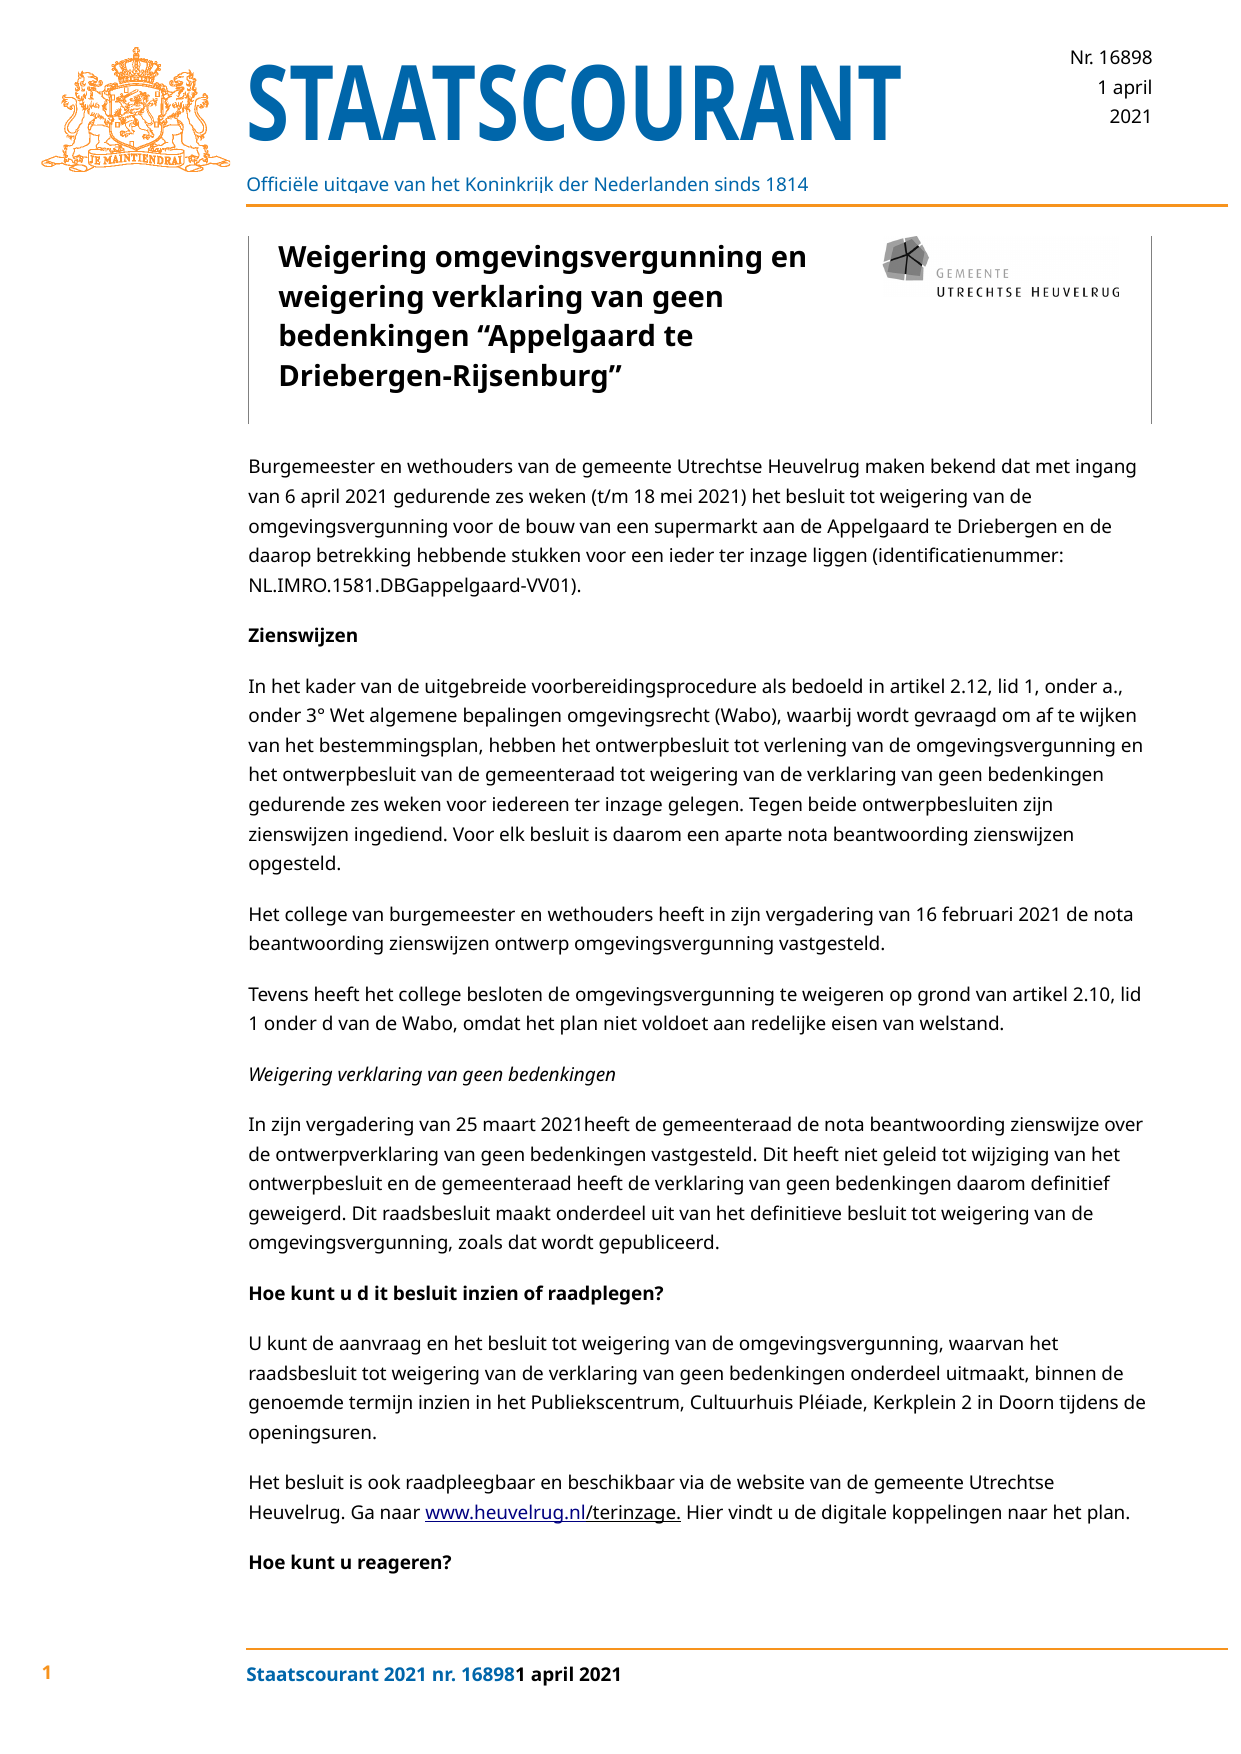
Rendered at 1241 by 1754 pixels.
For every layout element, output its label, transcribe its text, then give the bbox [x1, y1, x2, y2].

text Tevens heeft het college besloten de omgevingsvergunning te weigeren op grond van artikel 2.10, lid 1 onder d van de Wabo, omdat het plan niet voldoet aan redelijke eisen van welstand. [248, 981, 1152, 1036]
text In zijn vergadering van 25 maart 2021heeft de gemeenteraad de nota beantwoording zienswijze over de ontwerpverklaring van geen bedenkingen vastgesteld. Dit heeft niet geleid tot wijziging van het ontwerpbesluit en de gemeenteraad heeft de verklaring van geen bedenkingen daarom definitief geweigerd. Dit raadsbesluit maakt onderdeel uit van het definitieve besluit tot weigering van de omgevingsvergunning, zoals dat wordt gepubliceerd. [248, 1111, 1152, 1255]
table_header Weigering omgevingsvergunning en weigering verklaring van geen bedenkingen “Appelgaard te Driebergen-Rijsenburg” [249, 236, 850, 424]
text In het kader van de uitgebreide voorbereidingsprocedure als bedoeld in artikel 2.12, lid 1, onder a., onder 3° Wet algemene bepalingen omgevingsrecht (Wabo), waarbij wordt gevraagd om af te wijken van het bestemmingsplan, hebben het ontwerpbesluit tot verlening van de omgevingsvergunning en het ontwerpbesluit van de gemeenteraad tot weigering van de verklaring van geen bedenkingen gedurende zes weken voor iedereen ter inzage gelegen. Tegen beide ontwerpbesluiten zijn zienswijzen ingediend. Voor elk besluit is daarom een aparte nota beantwoording zienswijzen opgesteld. [248, 673, 1152, 876]
picture [41, 47, 231, 172]
text Het college van burgemeester en wethouders heeft in zijn vergadering van 16 februari 2021 de nota beantwoording zienswijzen ontwerp omgevingsvergunning vastgesteld. [248, 901, 1152, 956]
text Zienswijzen [248, 622, 1152, 648]
text U kunt de aanvraag en het besluit tot weigering van de omgevingsvergunning, waarvan het raadsbesluit tot weigering van de verklaring van geen bedenkingen onderdeel uitmaakt, binnen de genoemde termijn inzien in het Publiekscentrum, Cultuurhuis Pléiade, Kerkplein 2 in Doorn tijdens de openingsuren. [248, 1330, 1152, 1445]
text Hoe kunt u reageren? [248, 1549, 1152, 1575]
text Het besluit is ook raadpleegbaar en beschikbaar via de website van de gemeente Utrechtse Heuvelrug. Ga naar www.heuvelrug.nl/terinzage. Hier vindt u de digitale koppelingen naar het plan. [248, 1469, 1152, 1525]
text Hoe kunt u d it besluit inzien of raadplegen? [248, 1280, 1152, 1306]
picture [882, 236, 1119, 297]
text Weigering verklaring van geen bedenkingen [248, 1061, 1152, 1086]
table_header [850, 236, 1151, 424]
text Burgemeester en wethouders van de gemeente Utrechtse Heuvelrug maken bekend dat met ingang van 6 april 2021 gedurende zes weken (t/m 18 mei 2021) het besluit tot weigering van de omgevingsvergunning voor de bouw van een supermarkt aan de Appelgaard te Driebergen en de daarop betrekking hebbende stukken voor een ieder ter inzage liggen (identificatienummer: NL.IMRO.1581.DBGappelgaard-VV01). [248, 454, 1152, 598]
